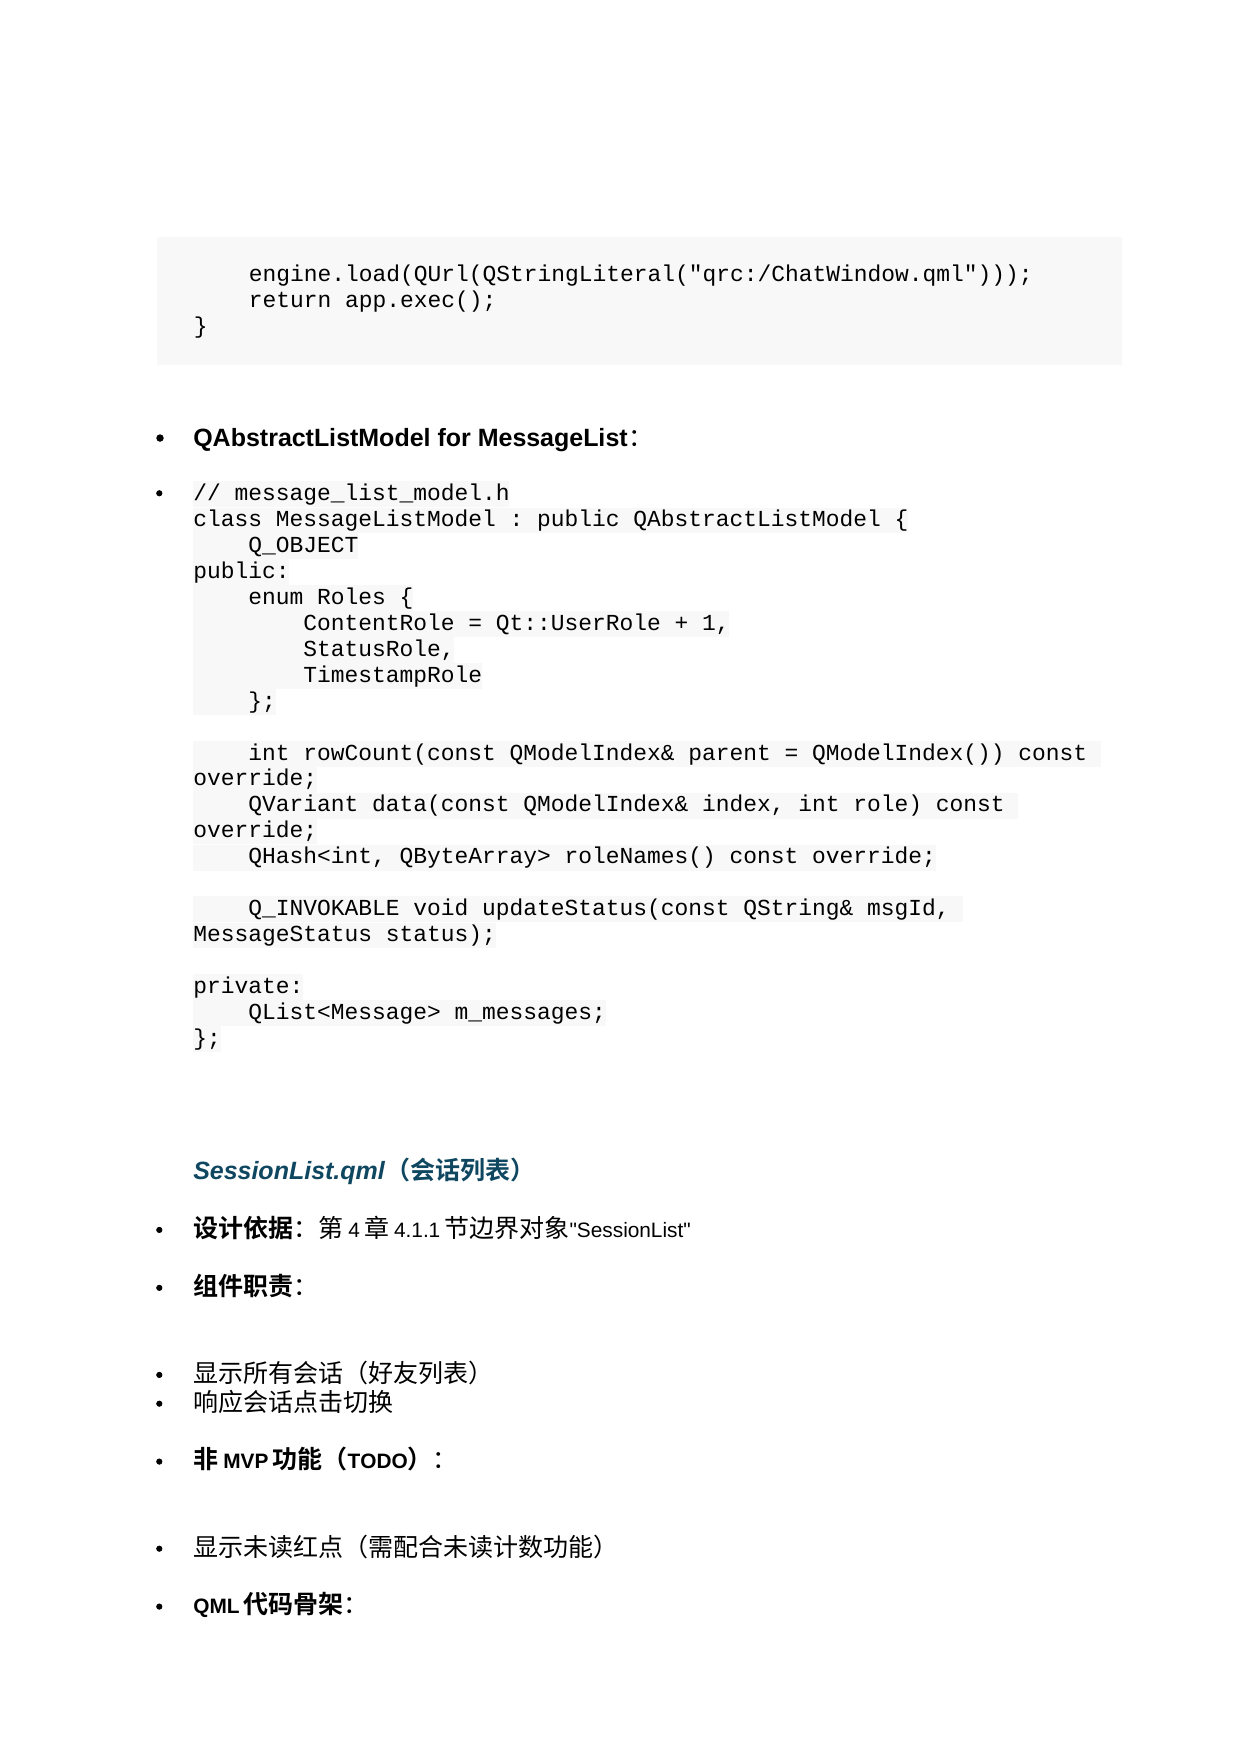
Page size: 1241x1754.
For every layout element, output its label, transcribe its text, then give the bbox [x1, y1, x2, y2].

list QML代码骨架： [156, 1590, 1122, 1619]
list 显示未读红点（需配合未读计数功能） [156, 1532, 1122, 1561]
list 响应会话点击切换 [156, 1387, 1122, 1416]
list 组件职责： [156, 1272, 1122, 1300]
list 非MVP功能（TODO）： [156, 1445, 1122, 1474]
list 显示所有会话（好友列表） [156, 1359, 1122, 1387]
list QAbstractListModel for MessageList： [156, 423, 1122, 452]
list 设计依据：第4章4.1.1节边界对象"SessionList" [156, 1214, 1122, 1242]
list engine.load(QUrl(QStringLiteral("qrc:/ChatWindow.qml"))); return app.exec(); } [157, 237, 1122, 365]
list // message_list_model.h class MessageListModel : public QAbstractListModel { Q_OBJECT public: enum Roles { ContentRole = Qt::UserRole + 1, StatusRole, TimestampRole }; int rowCount(const QModelIndex& parent = QModelIndex()) const override; QVariant data(const QModelIndex& index, int role) const override; QHash<int, QByteArray> roleNames() const override; Q_INVOKABLE void updateStatus(const QString& msgId, MessageStatus status); private: QList<Message> m_messages; }; SessionList.qml（会话列表） [156, 481, 1122, 1184]
